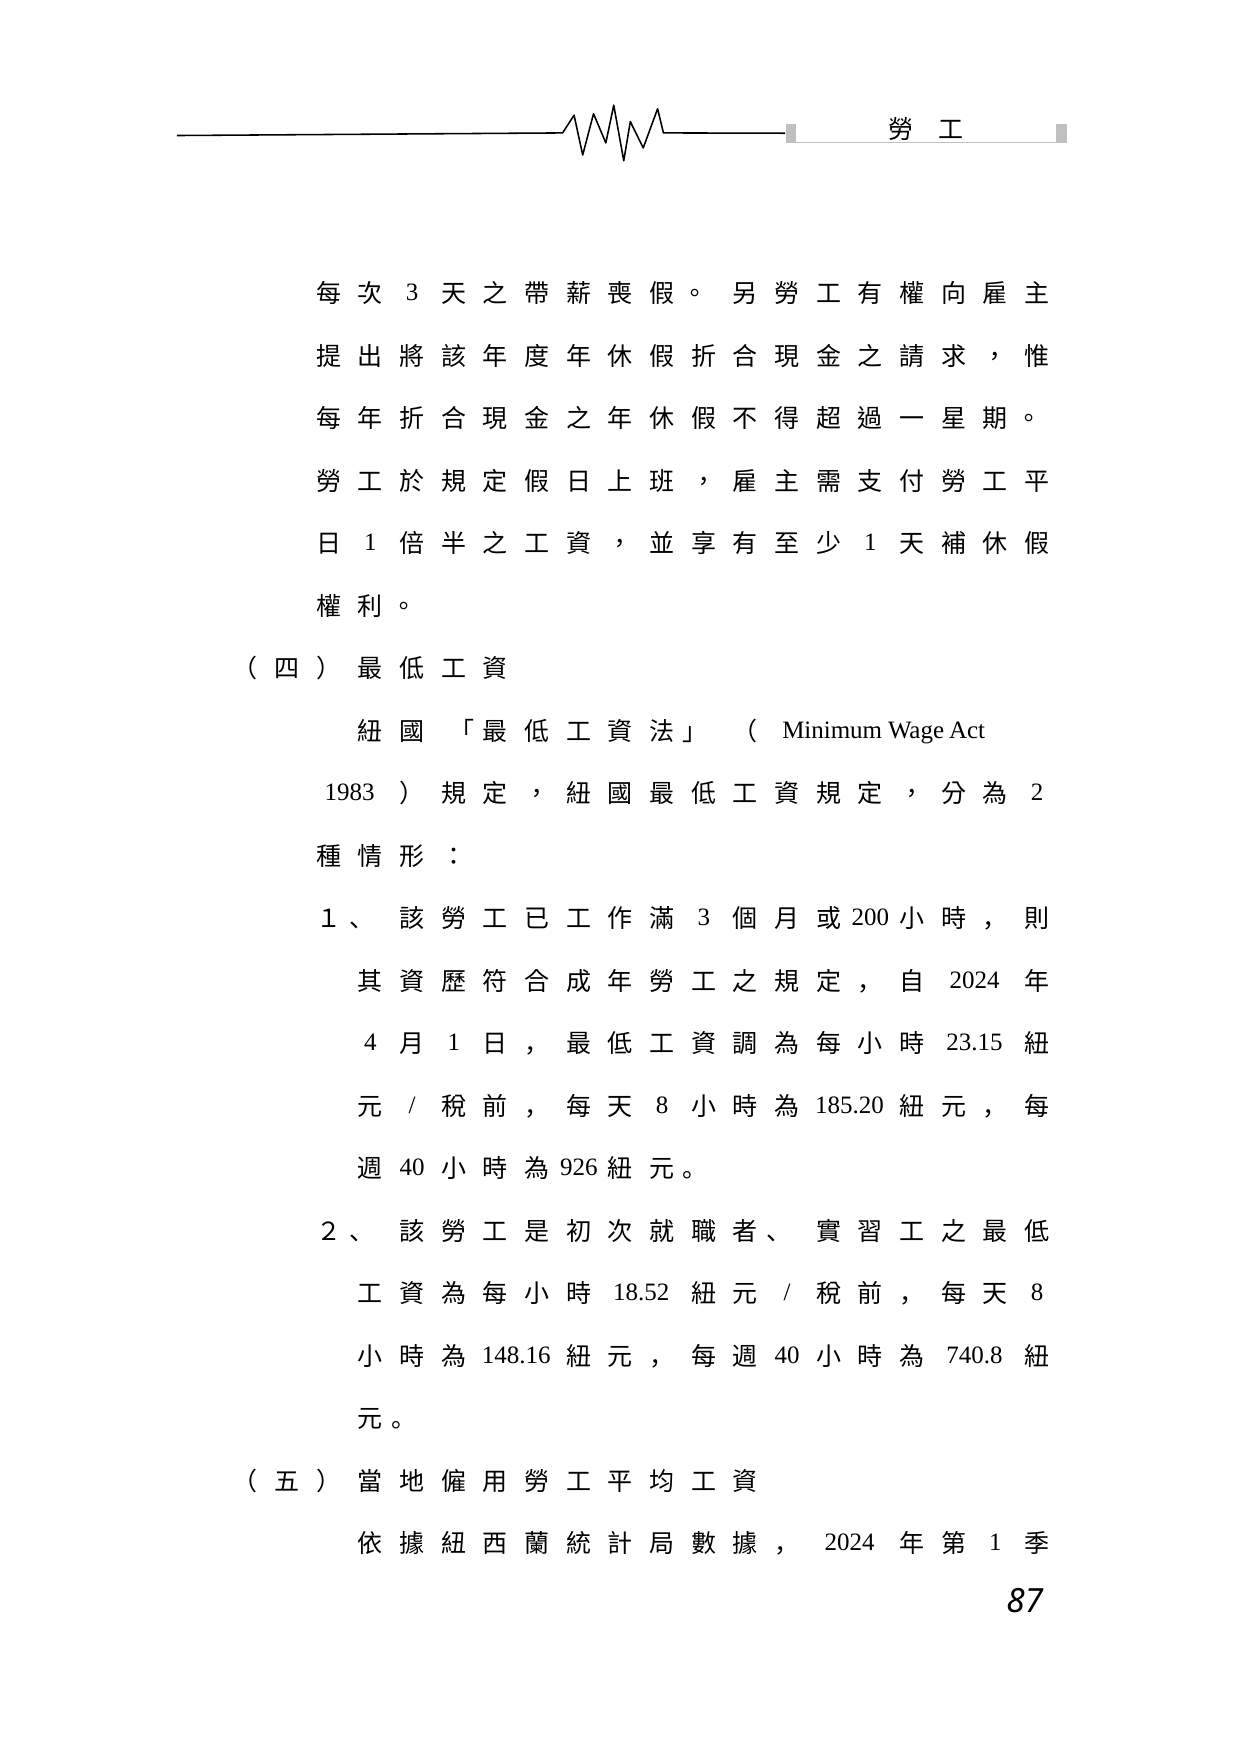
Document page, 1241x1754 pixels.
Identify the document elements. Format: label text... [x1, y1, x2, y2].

text （五）當地僱用勞工平均工資 [207, 1438, 1058, 1500]
text （四）最低工資 [207, 625, 1058, 688]
text 紐國「最低工資法」（Minimum Wage Act 1983）規定，紐國最低工資規定，分為2種情形： [281, 688, 1058, 875]
text 每次3天之帶薪喪假。另勞工有權向雇主提出將該年度年休假折合現金之請求，惟每年折合現金之年休假不得超過一星期。勞工於規定假日上班，雇主需支付勞工平日1倍半之工資，並享有至少1天補休假權利。 [281, 250, 1058, 625]
text １、該勞工已工作滿3個月或200小時，則其資歷符合成年勞工之規定，自2024年4月1日，最低工資調為每小時23.15紐元/稅前，每天8小時為185.20紐元，每週40小時為926紐元。 [281, 875, 1058, 1188]
text 依據紐西蘭統計局數據，2024年第1季 [281, 1500, 1058, 1563]
text ２、該勞工是初次就職者、實習工之最低工資為每小時18.52紐元/稅前，每天8小時為148.16紐元，每週40小時為740.8紐元。 [281, 1188, 1058, 1438]
